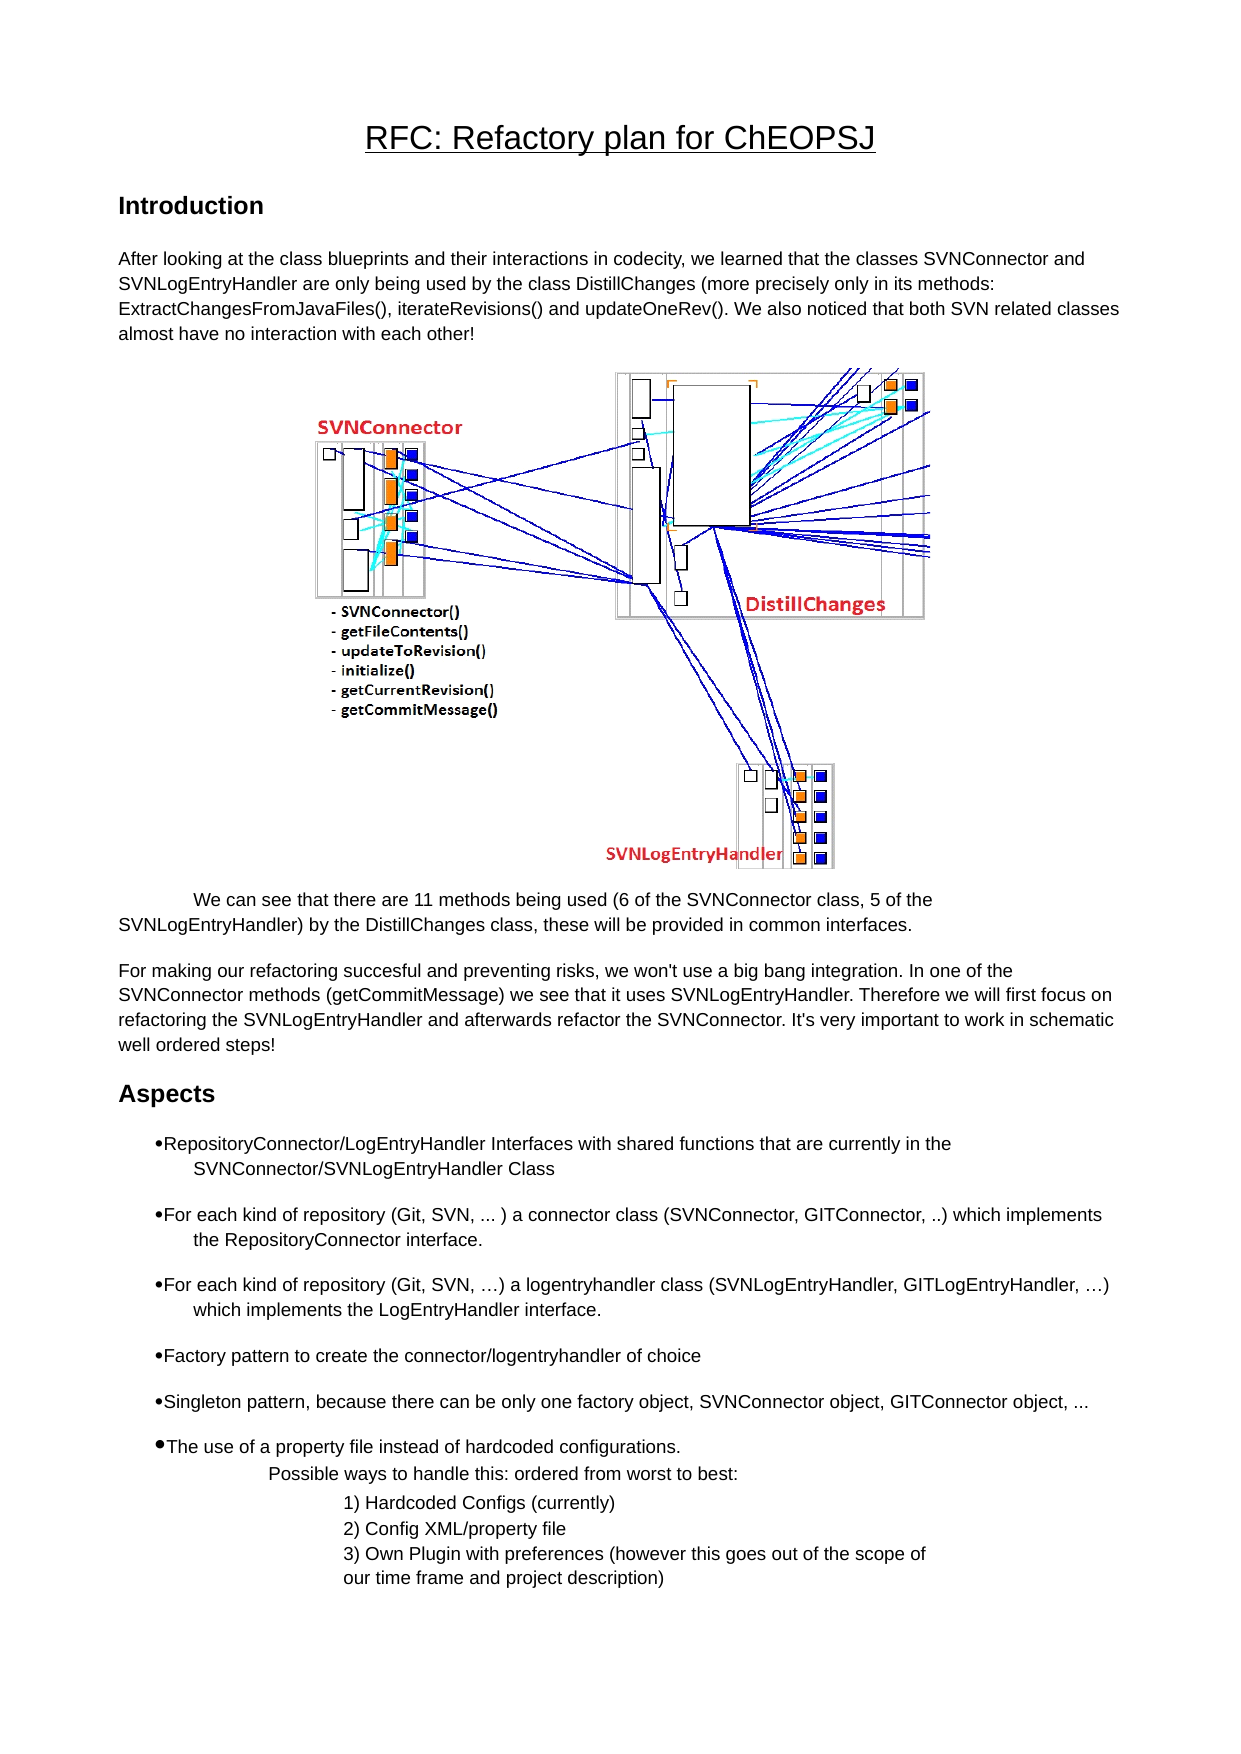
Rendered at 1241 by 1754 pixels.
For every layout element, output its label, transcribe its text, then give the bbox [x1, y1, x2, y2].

text After looking at the class blueprints and their interactions in codecity, we learned that the classes SVNConnector and SVNLogEntryHandler are only being used by the class DistillChanges (more precisely only in its methods: ExtractChangesFromJavaFiles(), iterateRevisions() and updateOneRev(). We also noticed that both SVN related classes almost have no interaction with each other! [118, 248, 1122, 344]
list RepositoryConnector/LogEntryHandler Interfaces with shared functions that are currently in the SVNConnector/SVNLogEntryHandler Class [156, 1133, 1122, 1180]
text Aspects [118, 1079, 1122, 1108]
list Factory pattern to create the connector/logentryhandler of choice [156, 1345, 1122, 1366]
list The use of a property file instead of hardcoded configurations. Possible ways to handle this: ordered from worst to best: 1) Hardcoded Configs (currently) 2) Config XML/property file 3) Own Plugin with preferences (however this goes out of the scope of our time frame and project description) [156, 1436, 1122, 1589]
list For each kind of repository (Git, SVN, ... ) a connector class (SVNConnector, GITConnector, ..) which implements the RepositoryConnector interface. [156, 1204, 1122, 1250]
text Introduction [118, 183, 1122, 222]
list For each kind of repository (Git, SVN, …) a logentryhandler class (SVNLogEntryHandler, GITLogEntryHandler, …) which implements the LogEntryHandler interface. [156, 1274, 1122, 1321]
list Singleton pattern, because there can be only one factory object, SVNConnector object, GITConnector object, ... [156, 1391, 1122, 1412]
text We can see that there are 11 methods being used (6 of the SVNConnector class, 5 of the SVNLogEntryHandler) by the DistillChanges class, these will be provided in common interfaces. [118, 889, 1122, 935]
text RFC: Refactory plan for ChEOPSJ [118, 118, 1122, 157]
text For making our refactoring succesful and preventing risks, we won't use a big bang integration. In one of the SVNConnector methods (getCommitMessage) we see that it uses SVNLogEntryHandler. Therefore we will first focus on refactoring the SVNLogEntryHandler and afterwards refactor the SVNConnector. It's very important to work in schematic well ordered steps! [118, 959, 1122, 1055]
